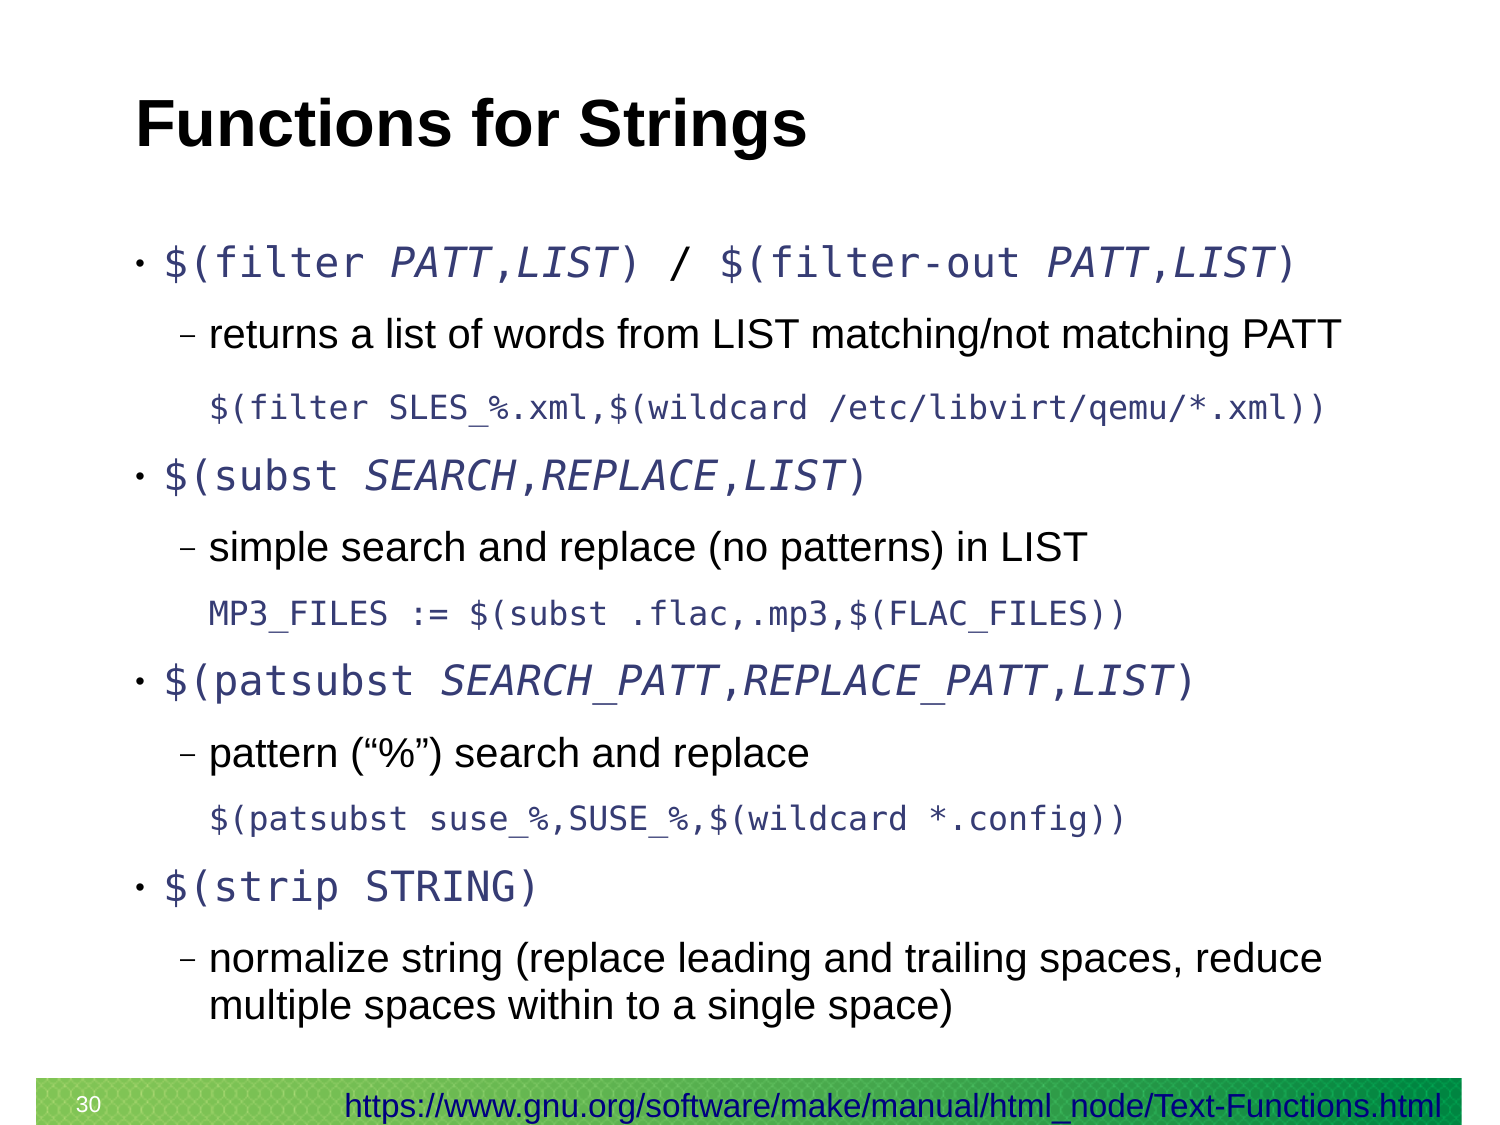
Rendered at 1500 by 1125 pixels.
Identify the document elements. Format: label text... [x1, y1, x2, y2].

text_box https://www.gnu.org/software/make/manual/html_node/Text-Functions.html [329, 1080, 1460, 1125]
picture [36, 1078, 1462, 1125]
list $(filter PATT,LIST) / $(filter-out PATT,LIST) returns a list of words from LIST matching/not matching PATT $(filter SLES_%.xml,$(wildcard /etc/libvirt/qemu/*.xml)) $(subst SEARCH,REPLACE,LIST) simple search and replace (no patterns) in LIST MP3_FILES := $(subst .flac,.mp3,$(FLAC_FILES)) $(patsubst SEARCH_PATT,REPLACE_PATT,LIST) pattern (“%”) search and replace $(patsubst suse_%,SUSE_%,$(wildcard *.config)) $(strip STRING) normalize string (replace leading and trailing spaces, reduce multiple spaces within to a single space) [135, 238, 1372, 982]
title Functions for Strings [135, 41, 1372, 204]
